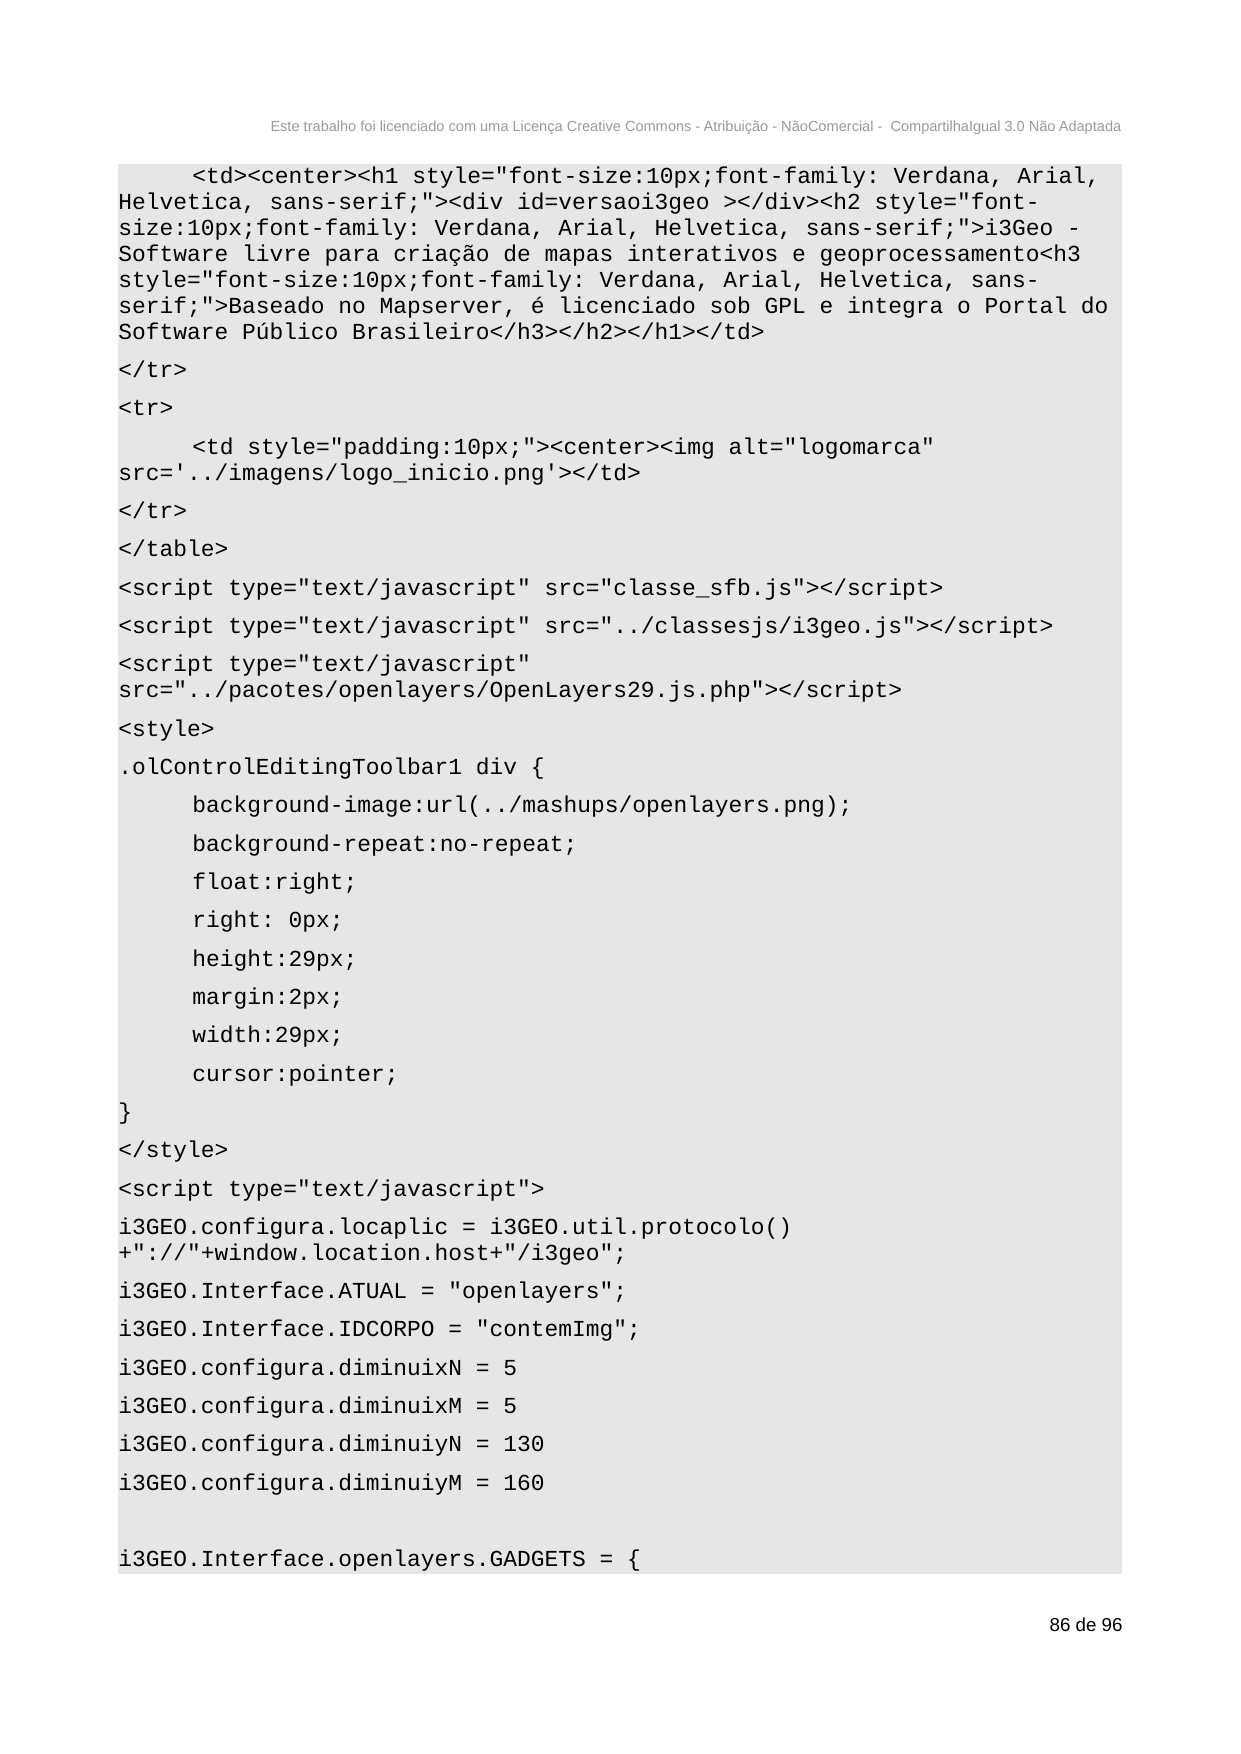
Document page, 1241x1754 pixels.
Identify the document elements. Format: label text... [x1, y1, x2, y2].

text <script type="text/javascript"> [118, 1177, 1122, 1203]
text right: 0px; [118, 908, 1122, 934]
text } [118, 1100, 1122, 1126]
text i3GEO.configura.diminuixN = 5 [118, 1356, 1122, 1382]
text <td style="padding:10px;"><center><img alt="logomarca" src='../imagens/logo_inicio.png'></td> [118, 435, 1122, 487]
text i3GEO.Interface.openlayers.GADGETS = { [118, 1548, 1122, 1574]
text i3GEO.Interface.IDCORPO = "contemImg"; [118, 1318, 1122, 1344]
text </tr> [118, 358, 1122, 384]
text float:right; [118, 870, 1122, 896]
text <style> [118, 717, 1122, 743]
text i3GEO.configura.diminuixM = 5 [118, 1394, 1122, 1420]
text i3GEO.configura.locaplic = i3GEO.util.protocolo()+"://"+window.location.host+"/i3geo"; [118, 1215, 1122, 1267]
text <script type="text/javascript" src="../classesjs/i3geo.js"></script> [118, 614, 1122, 640]
text </table> [118, 538, 1122, 563]
text <script type="text/javascript" src="../pacotes/openlayers/OpenLayers29.js.php"></script> [118, 653, 1122, 704]
text margin:2px; [118, 985, 1122, 1011]
text background-image:url(../mashups/openlayers.png); [118, 793, 1122, 819]
text i3GEO.Interface.ATUAL = "openlayers"; [118, 1279, 1122, 1305]
text </tr> [118, 499, 1122, 525]
text i3GEO.configura.diminuiyN = 130 [118, 1433, 1122, 1459]
text width:29px; [118, 1023, 1122, 1049]
text i3GEO.configura.diminuiyM = 160 [118, 1471, 1122, 1497]
text height:29px; [118, 947, 1122, 973]
text <td><center><h1 style="font-size:10px;font-family: Verdana, Arial, Helvetica, sans-serif;"><div id=versaoi3geo ></div><h2 style="font-size:10px;font-family: Verdana, Arial, Helvetica, sans-serif;">i3Geo - Software livre para criação de mapas interativos e geoprocessamento<h3 style="font-size:10px;font-family: Verdana, Arial, Helvetica, sans-serif;">Baseado no Mapserver, é licenciado sob GPL e integra o Portal do Software Público Brasileiro</h3></h2></h1></td> [118, 164, 1122, 346]
text <tr> [118, 397, 1122, 423]
text <script type="text/javascript" src="classe_sfb.js"></script> [118, 576, 1122, 602]
text background-repeat:no-repeat; [118, 832, 1122, 858]
text cursor:pointer; [118, 1062, 1122, 1088]
text </style> [118, 1138, 1122, 1164]
text .olControlEditingToolbar1 div { [118, 755, 1122, 781]
